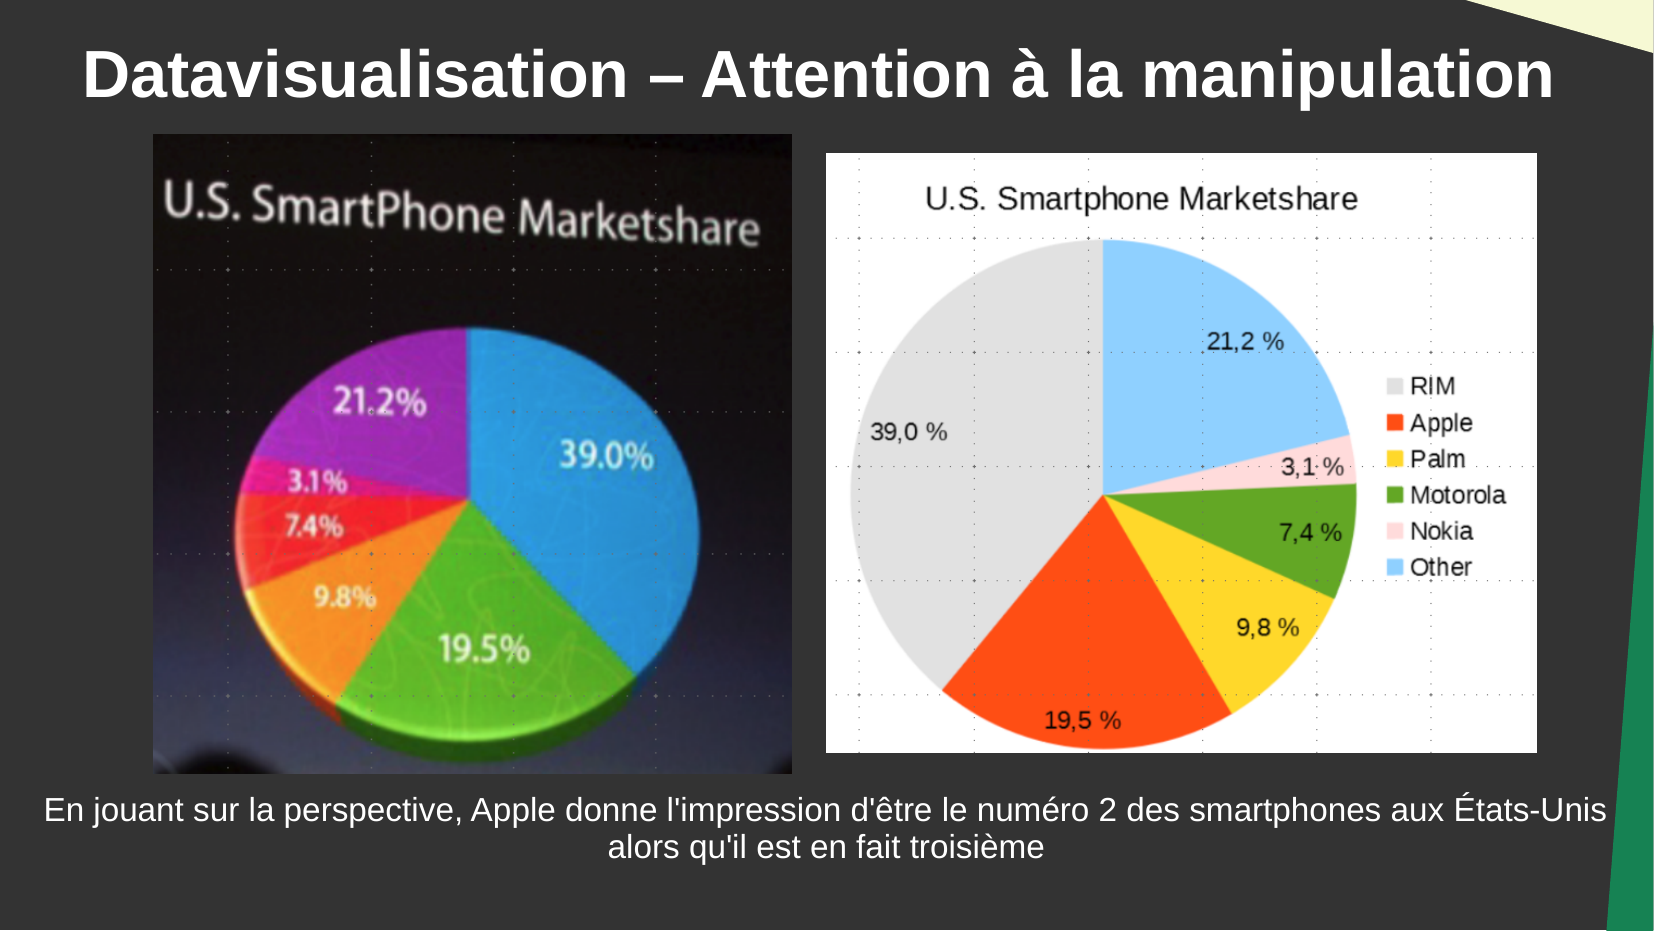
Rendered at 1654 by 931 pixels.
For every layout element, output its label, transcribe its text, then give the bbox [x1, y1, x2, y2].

text_box [1606, 315, 1654, 931]
picture [826, 153, 1537, 753]
title En jouant sur la perspective, Apple donne l'impression d'être le numéro 2 des smartphones aux États-Unis alors qu'il est en fait troisième [31, 791, 1622, 866]
title Datavisualisation – Attention à la manipulation [82, 37, 1571, 122]
text_box [1465, 0, 1654, 54]
picture [153, 134, 792, 774]
